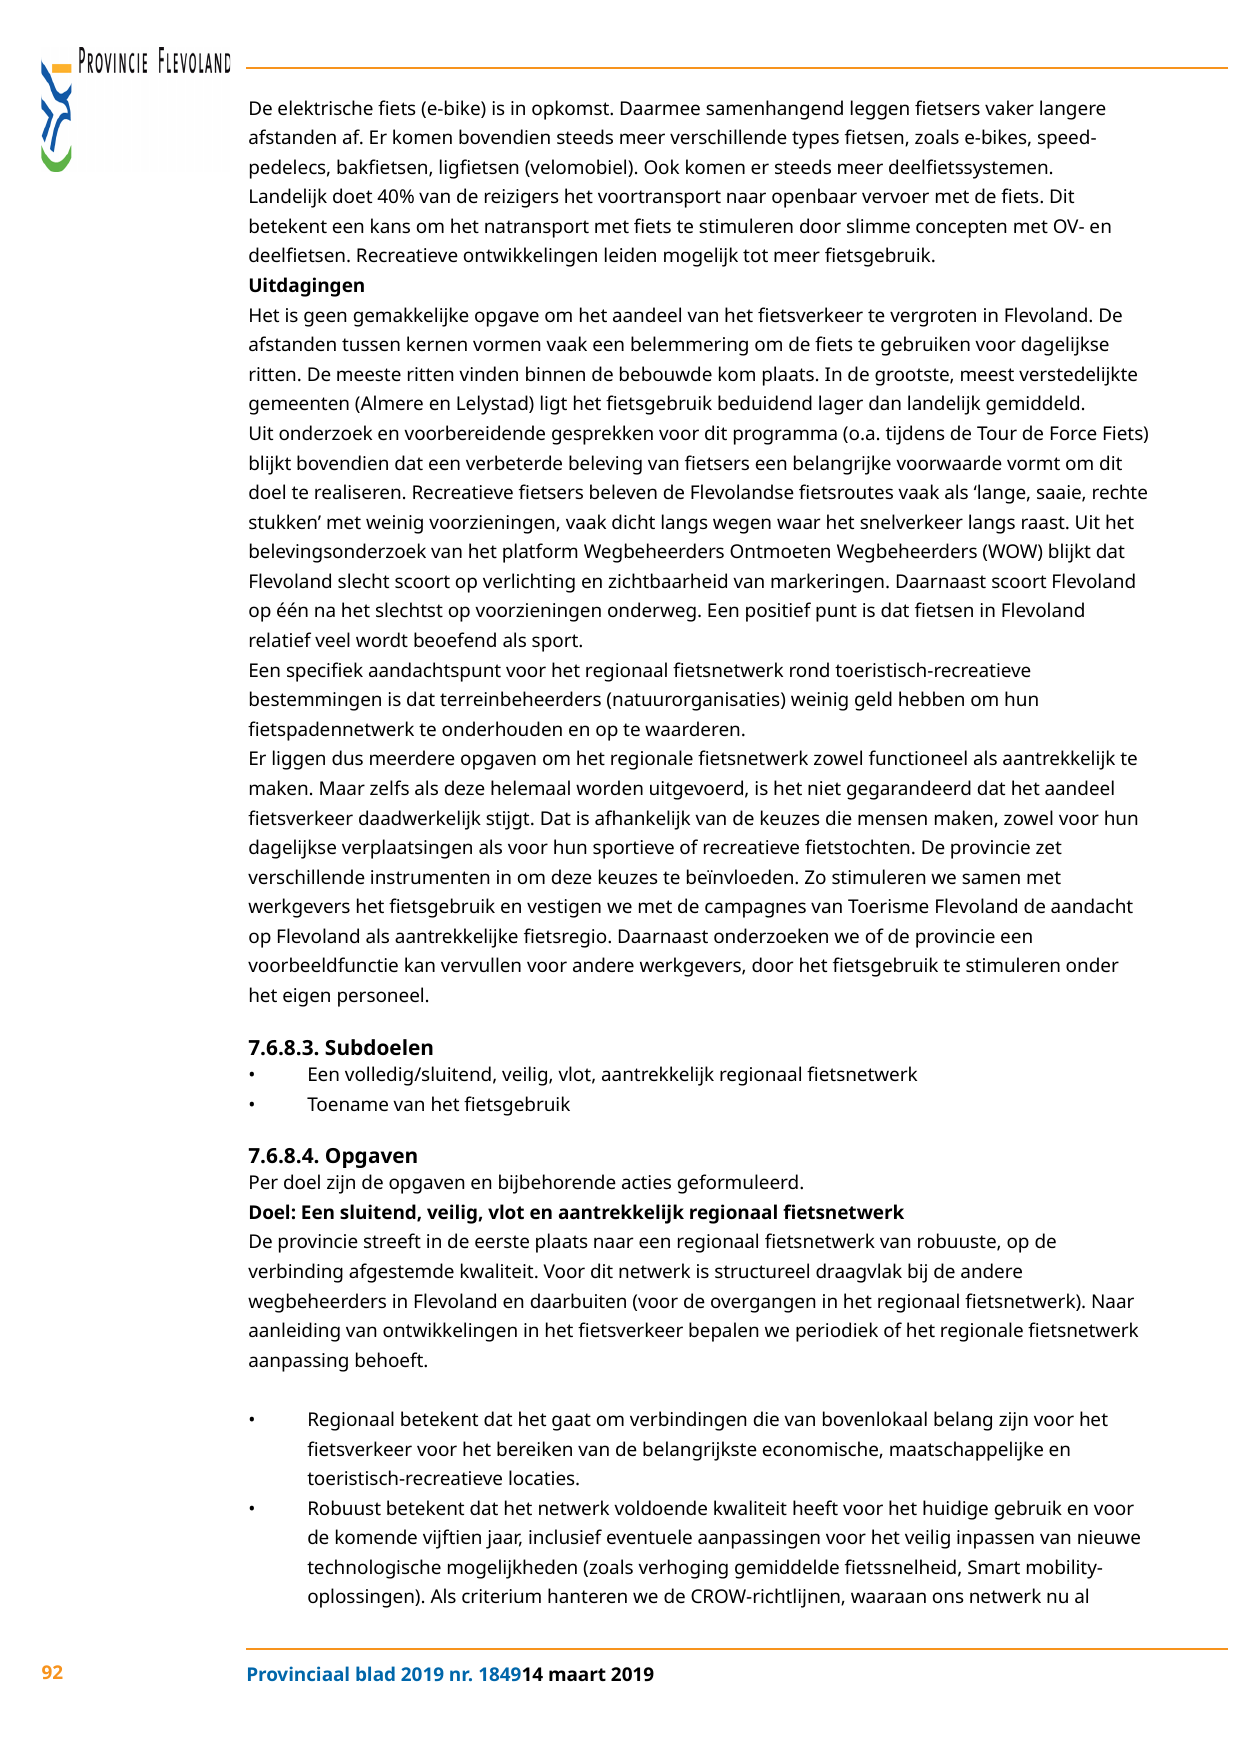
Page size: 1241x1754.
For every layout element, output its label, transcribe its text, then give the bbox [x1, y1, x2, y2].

text 7.6.8.3. Subdoelen [248, 1033, 1152, 1061]
text Landelijk doet 40% van de reizigers het voortransport naar openbaar vervoer met de fiets. Dit betekent een kans om het natransport met fiets te stimuleren door slimme concepten met OV- en deelfietsen. Recreatieve ontwikkelingen leiden mogelijk tot meer fietsgebruik. [248, 183, 1152, 268]
text De provincie streeft in de eerste plaats naar een regionaal fietsnetwerk van robuuste, op de verbinding afgestemde kwaliteit. Voor dit netwerk is structureel draagvlak bij de andere wegbeheerders in Flevoland en daarbuiten (voor de overgangen in het regionaal fietsnetwerk). Naar aanleiding van ontwikkelingen in het fietsverkeer bepalen we periodiek of het regionale fietsnetwerk aanpassing behoeft. [248, 1229, 1152, 1373]
list Regionaal betekent dat het gaat om verbindingen die van bovenlokaal belang zijn voor het fietsverkeer voor het bereiken van de belangrijkste economische, maatschappelijke en toeristisch-recreatieve locaties. [248, 1406, 1152, 1491]
text Uit onderzoek en voorbereidende gesprekken voor dit programma (o.a. tijdens de Tour de Force Fiets) blijkt bovendien dat een verbeterde beleving van fietsers een belangrijke voorwaarde vormt om dit doel te realiseren. Recreatieve fietsers beleven de Flevolandse fietsroutes vaak als ‘lange, saaie, rechte stukken’ met weinig voorzieningen, vaak dicht langs wegen waar het snelverkeer langs raast. Uit het belevingsonderzoek van het platform Wegbeheerders Ontmoeten Wegbeheerders (WOW) blijkt dat Flevoland slecht scoort op verlichting en zichtbaarheid van markeringen. Daarnaast scoort Flevoland op één na het slechtst op voorzieningen onderweg. Een positief punt is dat fietsen in Flevoland relatief veel wordt beoefend als sport. [248, 420, 1152, 653]
text Het is geen gemakkelijke opgave om het aandeel van het fietsverkeer te vergroten in Flevoland. De afstanden tussen kernen vormen vaak een belemmering om de fiets te gebruiken voor dagelijkse ritten. De meeste ritten vinden binnen de bebouwde kom plaats. In de grootste, meest verstedelijkte gemeenten (Almere en Lelystad) ligt het fietsgebruik beduidend lager dan landelijk gemiddeld. [248, 302, 1152, 416]
text Er liggen dus meerdere opgaven om het regionale fietsnetwerk zowel functioneel als aantrekkelijk te maken. Maar zelfs als deze helemaal worden uitgevoerd, is het niet gegarandeerd dat het aandeel fietsverkeer daadwerkelijk stijgt. Dat is afhankelijk van de keuzes die mensen maken, zowel voor hun dagelijkse verplaatsingen als voor hun sportieve of recreatieve fietstochten. De provincie zet verschillende instrumenten in om deze keuzes te beïnvloeden. Zo stimuleren we samen met werkgevers het fietsgebruik en vestigen we met de campagnes van Toerisme Flevoland de aandacht op Flevoland als aantrekkelijke fietsregio. Daarnaast onderzoeken we of de provincie een voorbeeldfunctie kan vervullen voor andere werkgevers, door het fietsgebruik te stimuleren onder het eigen personeel. [248, 746, 1152, 1008]
list Een volledig/sluitend, veilig, vlot, aantrekkelijk regionaal fietsnetwerk [248, 1061, 1152, 1087]
list Toename van het fietsgebruik [248, 1091, 1152, 1116]
text Doel: Een sluitend, veilig, vlot en aantrekkelijk regionaal fietsnetwerk [248, 1199, 1152, 1225]
text Een specifiek aandachtspunt voor het regionaal fietsnetwerk rond toeristisch-recreatieve bestemmingen is dat terreinbeheerders (natuurorganisaties) weinig geld hebben om hun fietspadennetwerk te onderhouden en op te waarderen. [248, 657, 1152, 742]
text 7.6.8.4. Opgaven [248, 1141, 1152, 1169]
text Per doel zijn de opgaven en bijbehorende acties geformuleerd. [248, 1169, 1152, 1195]
list Robuust betekent dat het netwerk voldoende kwaliteit heeft voor het huidige gebruik en voor de komende vijftien jaar, inclusief eventuele aanpassingen voor het veilig inpassen van nieuwe technologische mogelijkheden (zoals verhoging gemiddelde fietssnelheid, Smart mobility-oplossingen). Als criterium hanteren we de CROW-richtlijnen, waaraan ons netwerk nu al [248, 1495, 1152, 1609]
picture [41, 47, 231, 172]
text Uitdagingen [248, 272, 1152, 298]
text De elektrische fiets (e-bike) is in opkomst. Daarmee samenhangend leggen fietsers vaker langere afstanden af. Er komen bovendien steeds meer verschillende types fietsen, zoals e-bikes, speed-pedelecs, bakfietsen, ligfietsen (velomobiel). Ook komen er steeds meer deelfietssystemen. [248, 95, 1152, 180]
